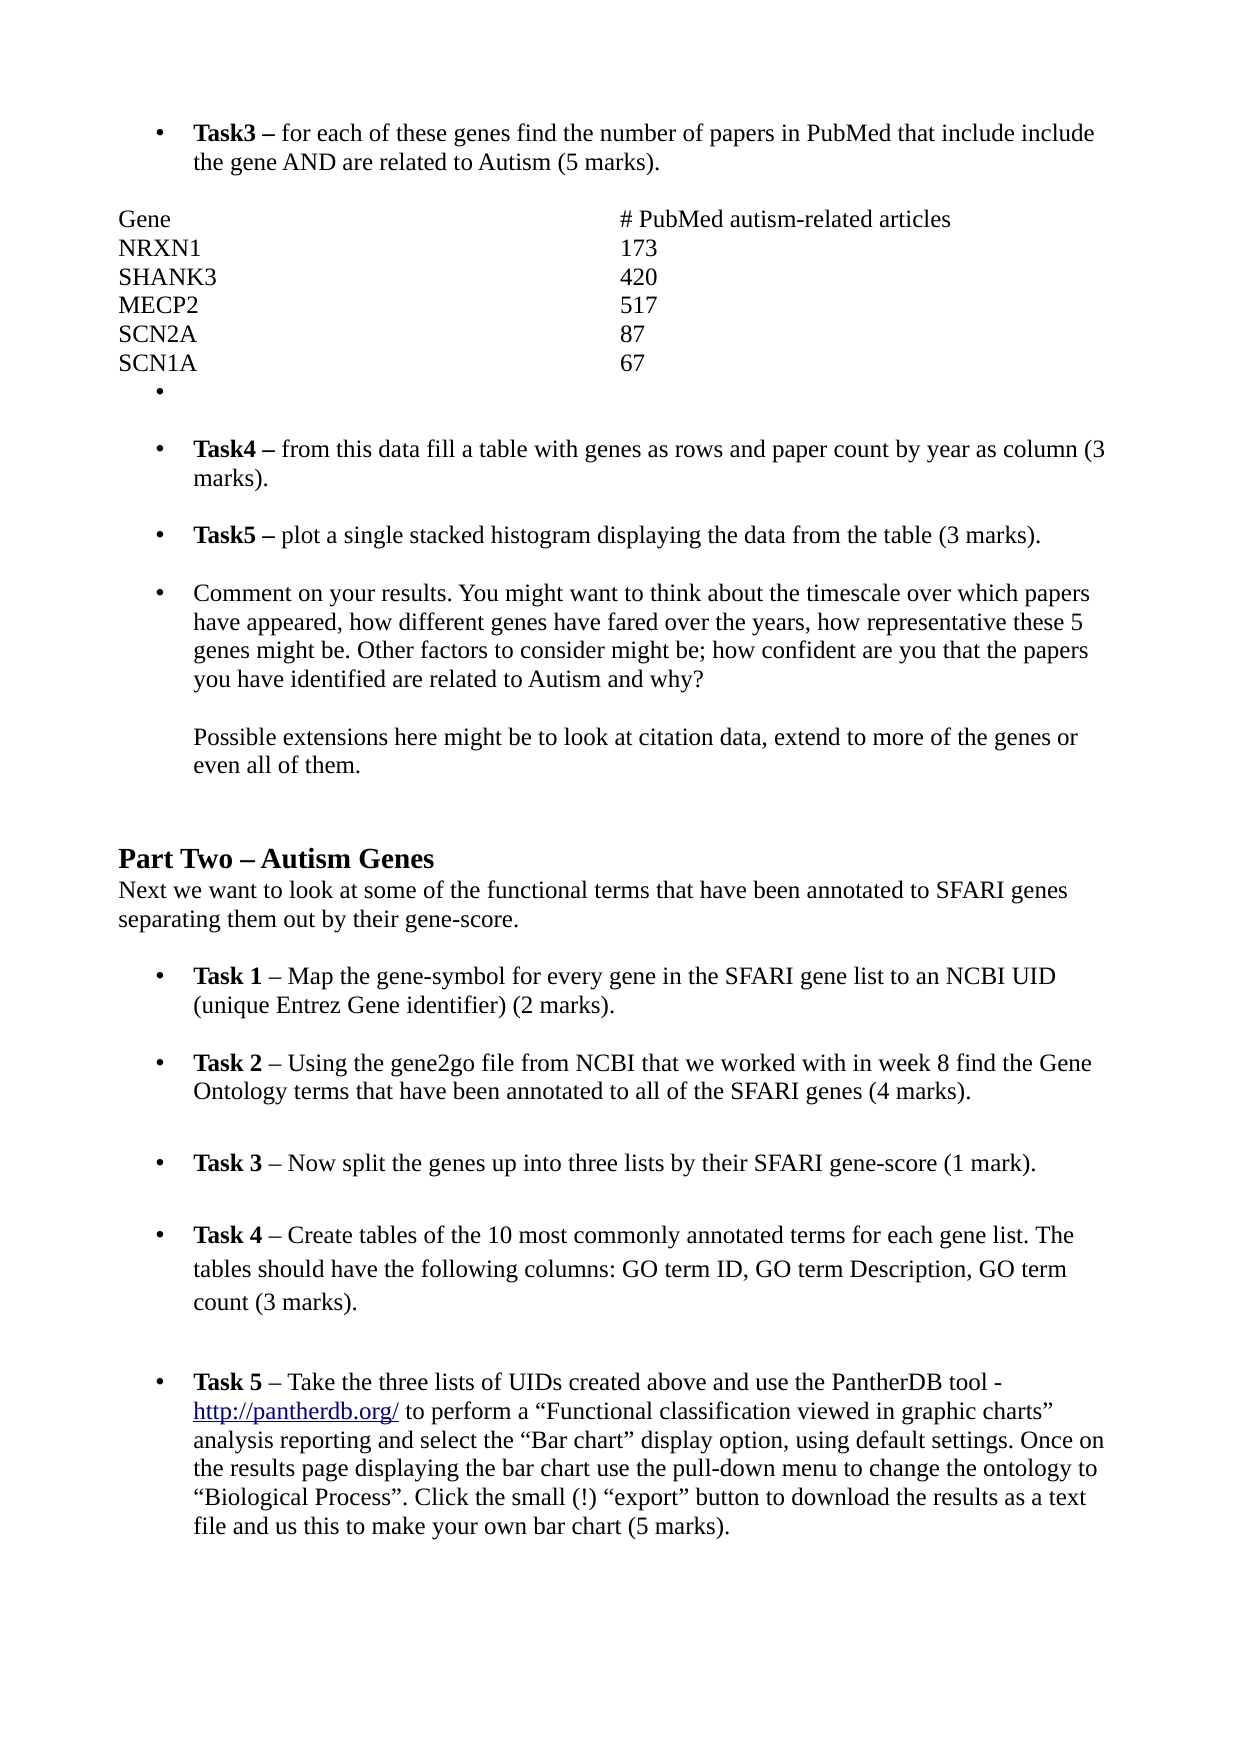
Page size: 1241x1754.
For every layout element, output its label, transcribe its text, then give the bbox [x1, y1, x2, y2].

table_cell SCN2A [118, 319, 620, 348]
list Task 4 – Create tables of the 10 most commonly annotated terms for each gene list. The tables should have the following columns: GO term ID, GO term Description, GO term count (3 marks). [156, 1221, 1122, 1348]
list Task 3 – Now split the genes up into three lists by their SFARI gene-score (1 mark). [156, 1148, 1122, 1206]
table_cell SCN1A [118, 348, 620, 377]
list Task5 – plot a single stacked histogram displaying the data from the table (3 marks). [156, 521, 1122, 578]
table_header Gene [118, 204, 620, 233]
table_cell MECP2 [118, 291, 620, 319]
list Task 2 – Using the gene2go file from NCBI that we worked with in week 8 find the Gene Ontology terms that have been annotated to all of the SFARI genes (4 marks). [156, 1048, 1122, 1134]
list Task3 – for each of these genes find the number of papers in PubMed that include include the gene AND are related to Autism (5 marks). [156, 118, 1122, 204]
table_cell 67 [620, 348, 1122, 377]
table_cell SHANK3 [118, 262, 620, 291]
table_cell NRXN1 [118, 233, 620, 262]
list Task 1 – Map the gene-symbol for every gene in the SFARI gene list to an NCBI UID (unique Entrez Gene identifier) (2 marks). [156, 961, 1122, 1048]
table_cell 420 [620, 262, 1122, 291]
table_header # PubMed autism-related articles [620, 204, 1122, 233]
table_cell 87 [620, 319, 1122, 348]
list Comment on your results. You might want to think about the timescale over which papers have appeared, how different genes have fared over the years, how representative these 5 genes might be. Other factors to consider might be; how confident are you that the papers you have identified are related to Autism and why? Possible extensions here might be to look at citation data, extend to more of the genes or even all of them. [156, 578, 1122, 842]
list Task 5 – Take the three lists of UIDs created above and use the PantherDB tool - http://pantherdb.org/ to perform a “Functional classification viewed in graphic charts” analysis reporting and select the “Bar chart” display option, using default settings. Once on the results page displaying the bar chart use the pull-down menu to change the ontology to “Biological Process”. Click the small (!) “export” button to download the results as a text file and us this to make your own bar chart (5 marks). [156, 1367, 1122, 1568]
list Task4 – from this data fill a table with genes as rows and paper count by year as column (3 marks). [156, 434, 1122, 521]
table_cell 517 [620, 291, 1122, 319]
table_cell 173 [620, 233, 1122, 262]
text Part Two – Autism Genes Next we want to look at some of the functional terms that have been annotated to SFARI genes separating them out by their gene-score. [118, 842, 1122, 961]
